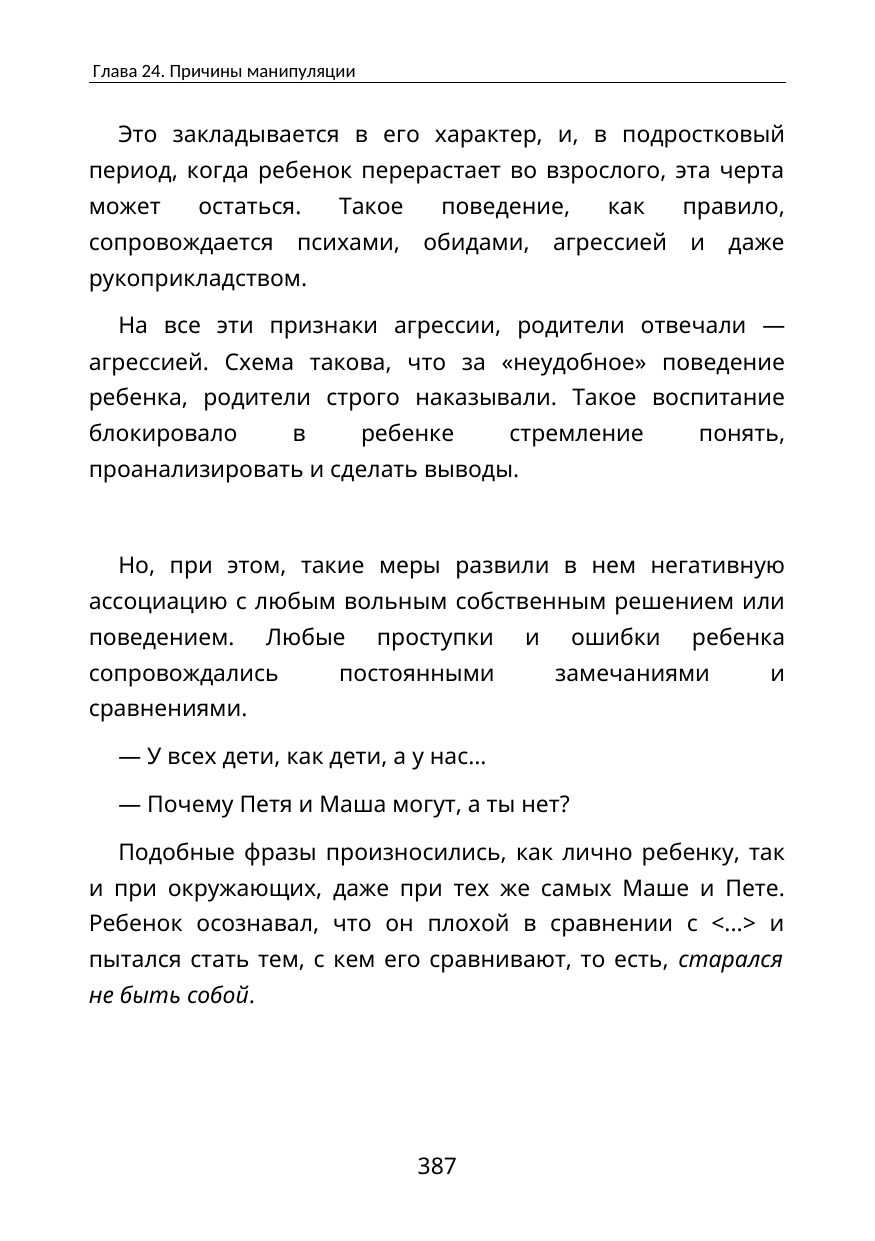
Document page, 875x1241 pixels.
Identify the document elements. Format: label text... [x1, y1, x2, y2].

text — Почему Петя и Маша могут, а ты нет? [88, 788, 786, 819]
text — У всех дети, как дети, а у нас… [88, 740, 786, 771]
text Это закладывается в его характер, и, в подростковый период, когда ребенок перерастает во взрослого, эта черта может остаться. Такое поведение, как правило, сопровождается психами, обидами, агрессией и даже рукоприкладством. [88, 118, 786, 293]
text Подобные фразы произносились, как лично ребенку, так и при окружающих, даже при тех же самых Маше и Пете. Ребенок осознавал, что он плохой в сравнении с <...> и пытался стать тем, с кем его сравнивают, то есть, старался не быть собой. [88, 836, 786, 1011]
text На все эти признаки агрессии, родители отвечали — агрессией. Схема такова, что за «неудобное» поведение ребенка, родители строго наказывали. Такое воспитание блокировало в ребенке стремление понять, проанализировать и сделать выводы. [88, 309, 786, 484]
text Но, при этом, такие меры развили в нем негативную ассоциацию с любым вольным собственным решением или поведением. Любые проступки и ошибки ребенка сопровождались постоянными замечаниями и сравнениями. [88, 549, 786, 724]
